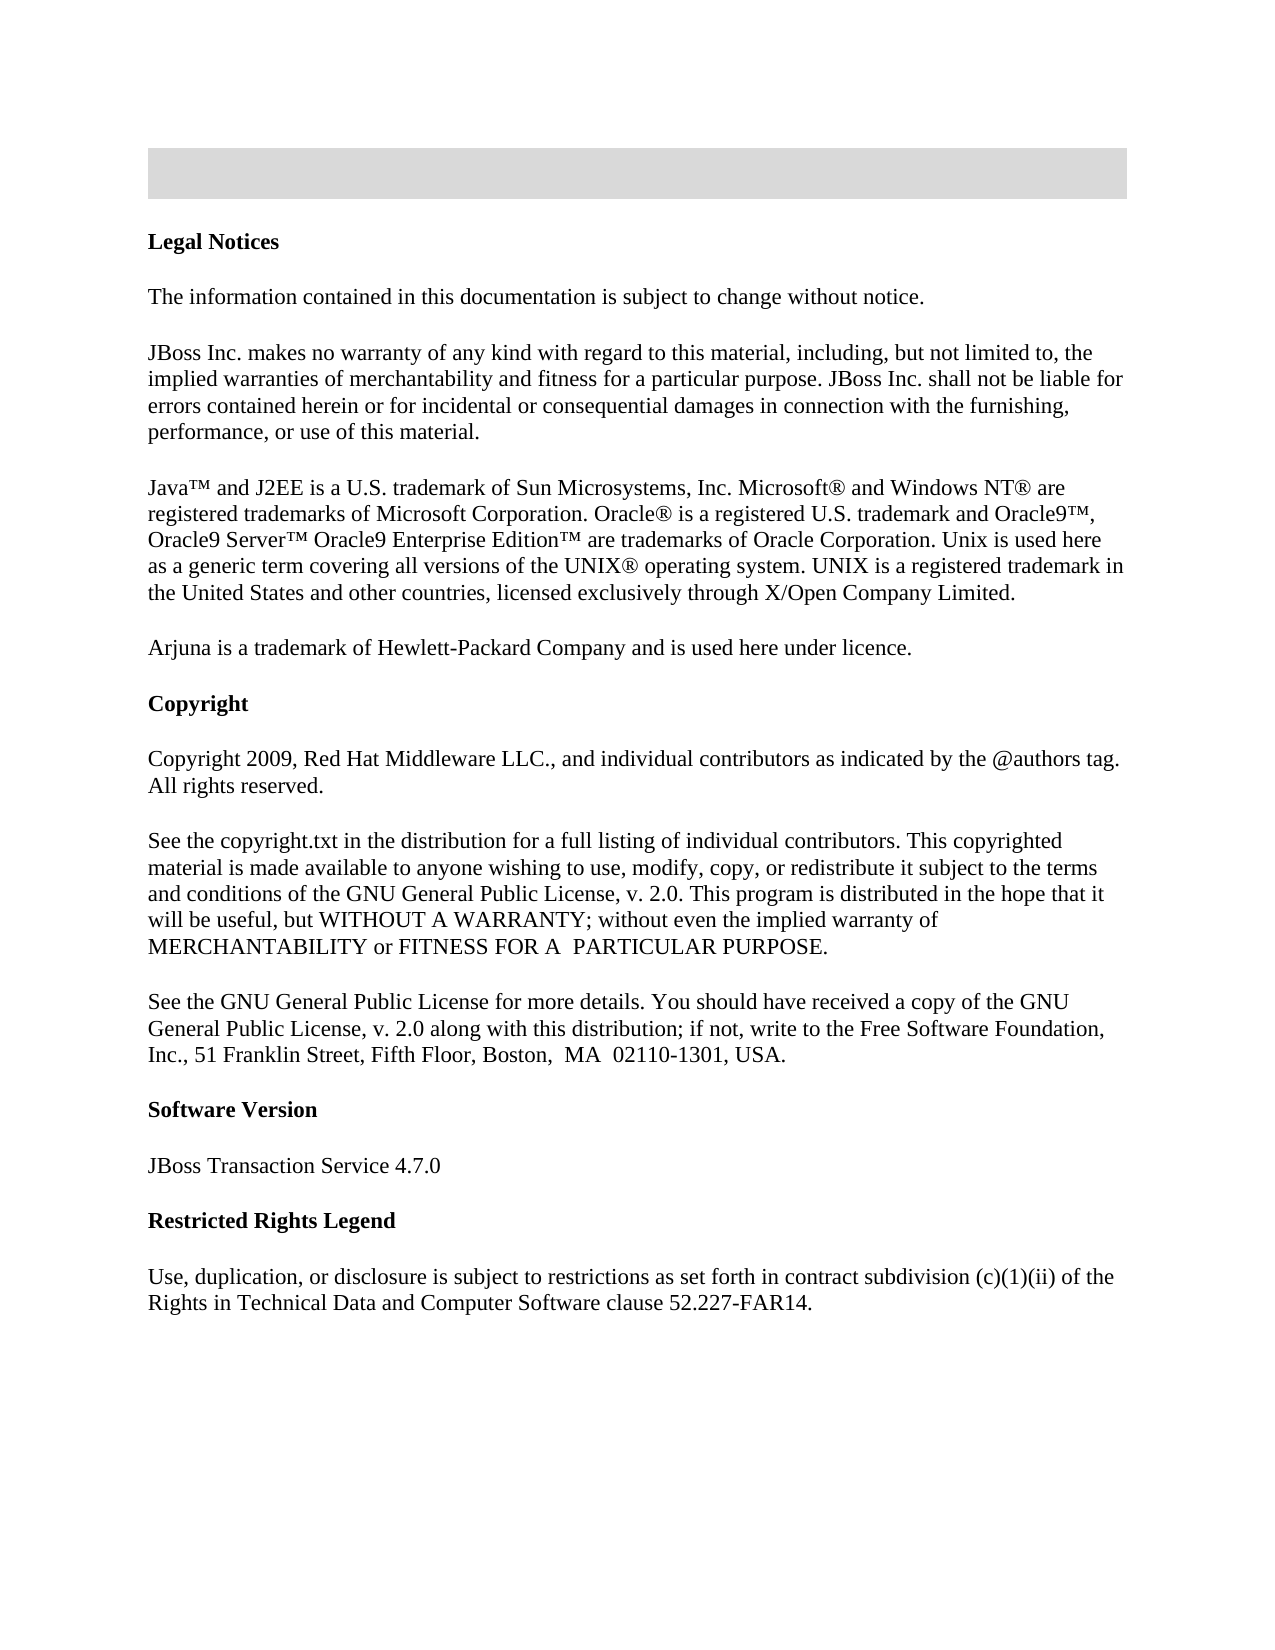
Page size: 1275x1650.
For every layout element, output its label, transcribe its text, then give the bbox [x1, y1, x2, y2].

text The information contained in this documentation is subject to change without notice. [148, 283, 1127, 310]
text See the GNU General Public License for more details. You should have received a copy of the GNU General Public License, v. 2.0 along with this distribution; if not, write to the Free Software Foundation, Inc., 51 Franklin Street, Fifth Floor, Boston, MA 02110-1301, USA. [148, 988, 1127, 1067]
text Restricted Rights Legend [148, 1208, 1127, 1234]
text JBoss Transaction Service 4.6 [148, 1152, 1127, 1178]
text Arjuna is a trademark of Hewlett-Packard Company and is used here under licence. [148, 634, 1127, 661]
text Use, duplication, or disclosure is subject to restrictions as set forth in contract subdivision (c)(1)(ii) of the Rights in Technical Data and Computer Software clause 52.227-FAR14. [148, 1263, 1127, 1316]
text See the copyright.txt in the distribution for a full listing of individual contributors. This copyrighted material is made available to anyone wishing to use, modify, copy, or redistribute it subject to the terms and conditions of the GNU General Public License, v. 2.0. This program is distributed in the hope that it will be useful, but WITHOUT A WARRANTY; without even the implied warranty of MERCHANTABILITY or FITNESS FOR A PARTICULAR PURPOSE. [148, 827, 1127, 959]
text Legal Notices [148, 228, 1127, 254]
text Copyright 2009, Red Hat Middleware LLC., and individual contributors as indicated by the @authors tag. All rights reserved. [148, 746, 1127, 798]
text Java™ and J2EE is a U.S. trademark of Sun Microsystems, Inc. Microsoft® and Windows NT® are registered trademarks of Microsoft Corporation. Oracle® is a registered U.S. trademark and Oracle9™, Oracle9 Server™ Oracle9 Enterprise Edition™ are trademarks of Oracle Corporation. Unix is used here as a generic term covering all versions of the UNIX® operating system. UNIX is a registered trademark in the United States and other countries, licensed exclusively through X/Open Company Limited. [148, 473, 1127, 605]
text JBoss Inc. makes no warranty of any kind with regard to this material, including, but not limited to, the implied warranties of merchantability and fitness for a particular purpose. JBoss Inc. shall not be liable for errors contained herein or for incidental or consequential damages in connection with the furnishing, performance, or use of this material. [148, 339, 1127, 444]
text Copyright [148, 690, 1127, 716]
text Software Version [148, 1097, 1127, 1123]
